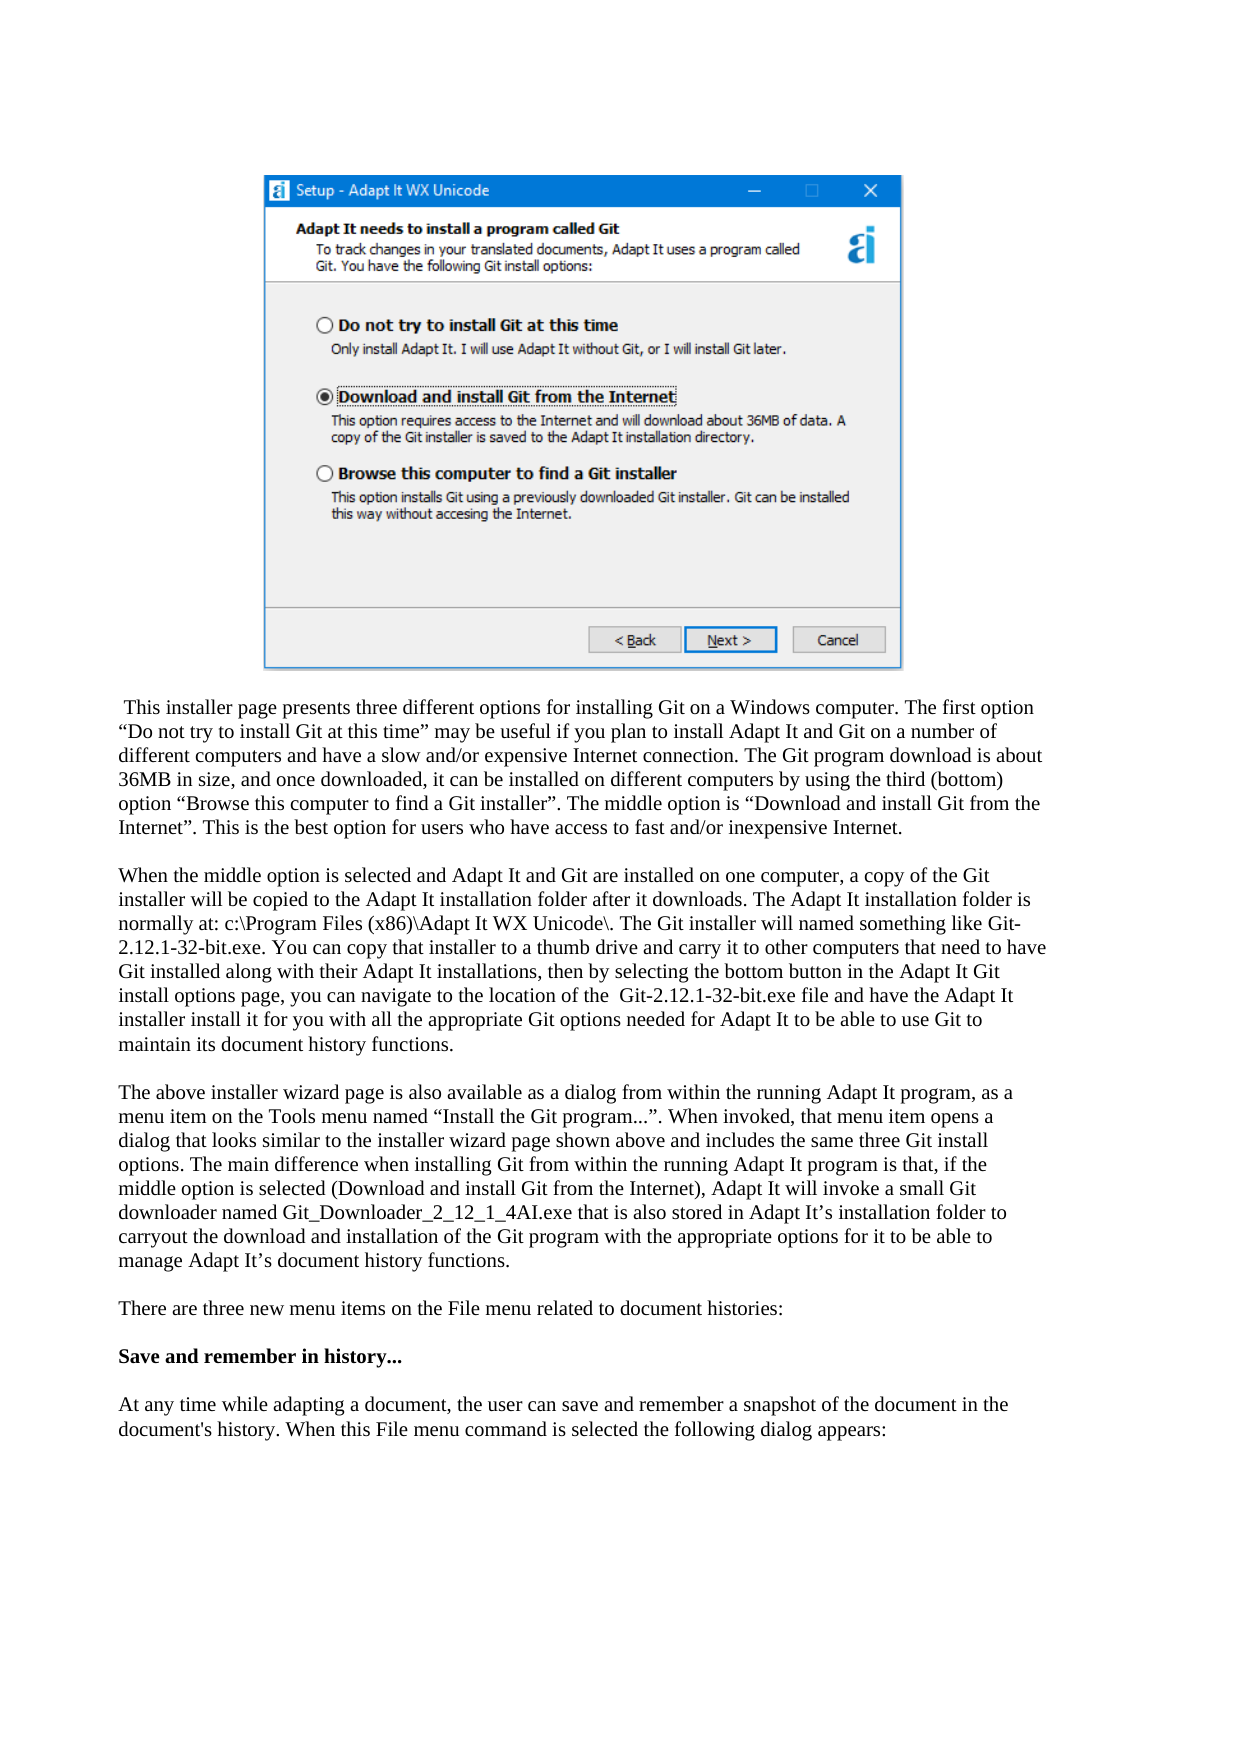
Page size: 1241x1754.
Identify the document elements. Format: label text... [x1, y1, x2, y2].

text Save and remember in history... [118, 1344, 1048, 1368]
picture [263, 175, 904, 671]
text The above installer wizard page is also available as a dialog from within the running Adapt It program, as a menu item on the Tools menu named “Install the Git program...”. When invoked, that menu item opens a dialog that looks similar to the installer wizard page shown above and includes the same three Git install options. The main difference when installing Git from within the running Adapt It program is that, if the middle option is selected (Download and install Git from the Internet), Adapt It will invoke a small Git downloader named Git_Downloader_2_12_1_4AI.exe that is also stored in Adapt It’s installation folder to carryout the download and installation of the Git program with the appropriate options for it to be able to manage Adapt It’s document history functions. [118, 1079, 1048, 1272]
text At any time while adapting a document, the user can save and remember a snapshot of the document in the document's history. When this File menu command is selected the following dialog appears: [118, 1392, 1048, 1441]
text This installer page presents three different options for installing Git on a Windows computer. The first option “Do not try to install Git at this time” may be useful if you plan to install Adapt It and Git on a number of different computers and have a slow and/or expensive Internet connection. The Git program download is about 36MB in size, and once downloaded, it can be installed on different computers by using the third (bottom) option “Browse this computer to find a Git installer”. The middle option is “Download and install Git from the Internet”. This is the best option for users who have access to fast and/or inexpensive Internet. [118, 694, 1048, 839]
text There are three new menu items on the File menu related to document histories: [118, 1296, 1048, 1320]
text When the middle option is selected and Adapt It and Git are installed on one computer, a copy of the Git installer will be copied to the Adapt It installation folder after it downloads. The Adapt It installation folder is normally at: c:\Program Files (x86)\Adapt It WX Unicode\. The Git installer will named something like Git-2.12.1-32-bit.exe. You can copy that installer to a thumb drive and carry it to other computers that need to have Git installed along with their Adapt It installations, then by selecting the bottom button in the Adapt It Git install options page, you can navigate to the location of the Git-2.12.1-32-bit.exe file and have the Adapt It installer install it for you with all the appropriate Git options needed for Adapt It to be able to use Git to maintain its document history functions. [118, 863, 1048, 1056]
